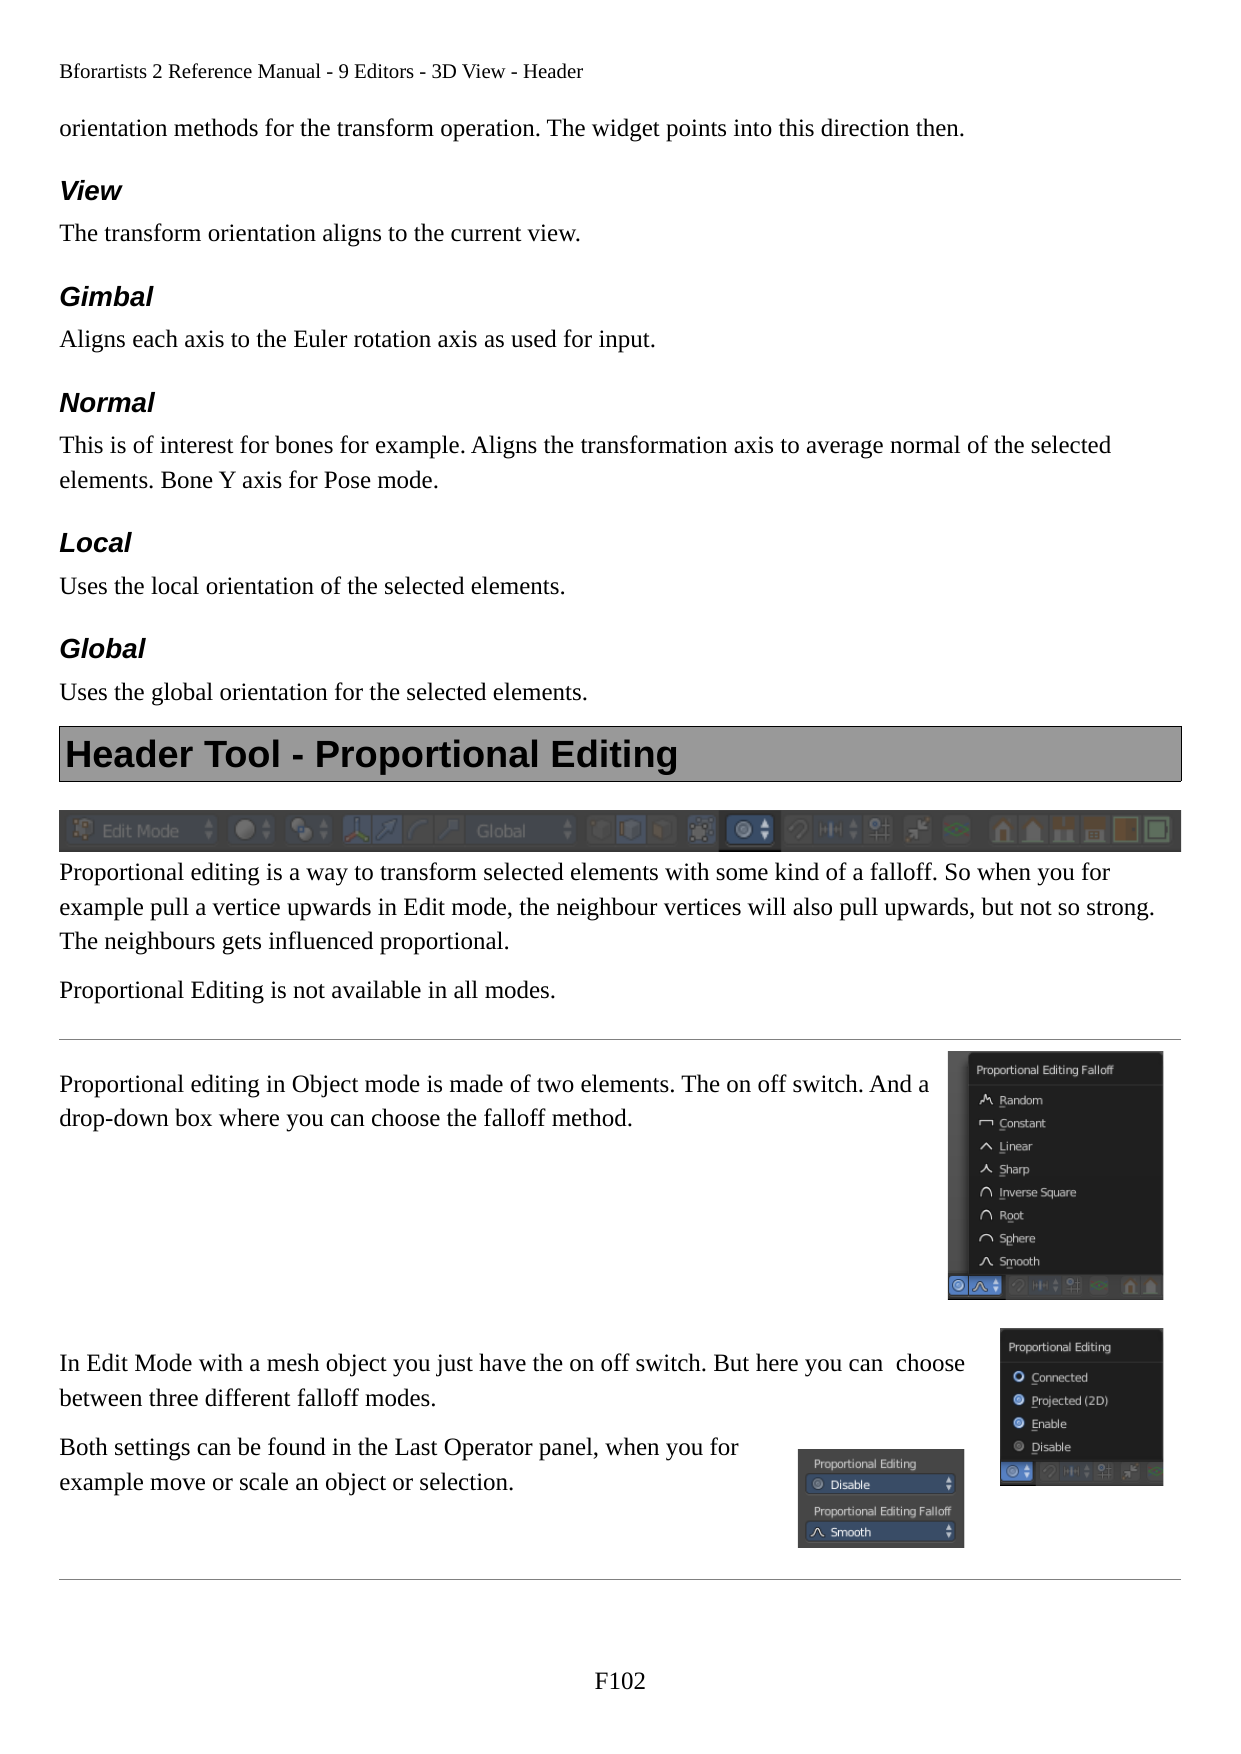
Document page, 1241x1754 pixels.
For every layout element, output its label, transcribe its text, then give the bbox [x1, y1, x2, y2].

picture [59, 810, 1182, 852]
text Both settings can be found in the Last Operator panel, when you for example move or scale an object or selection. [59, 1432, 1181, 1495]
picture [797, 1449, 965, 1548]
subtitle Normal [59, 386, 1181, 418]
text Uses the global orientation for the selected elements. [59, 677, 1181, 706]
text This is of interest for bones for example. Aligns the transformation axis to average normal of the selected elements. Bone Y axis for Pose mode. [59, 430, 1181, 494]
text Uses the local orientation of the selected elements. [59, 571, 1181, 599]
picture [1000, 1328, 1164, 1486]
subtitle Global [59, 632, 1181, 664]
text In Edit Mode with a mesh object you just have the on off switch. But here you can choose between three different falloff modes. [59, 1348, 1000, 1412]
text Proportional editing is a way to transform selected elements with some kind of a falloff. So when you for example pull a vertice upwards in Edit mode, the neighbour vertices will also pull upwards, but not so strong. The neighbours gets influenced proportional. [59, 852, 1181, 955]
subtitle View [59, 174, 1181, 206]
subtitle Gimbal [59, 280, 1181, 312]
table_header Header Tool - Proportional Editing [60, 727, 1181, 781]
text The transform orientation aligns to the current view. [59, 218, 1181, 247]
picture [947, 1051, 1164, 1300]
text Proportional Editing is not available in all modes. [59, 976, 1181, 1004]
subtitle Local [59, 526, 1181, 558]
text Proportional editing in Object mode is made of two elements. The on off switch. And a drop-down box where you can choose the falloff method. [59, 1069, 947, 1132]
text orientation methods for the transform operation. The widget points into this direction then. [59, 113, 1181, 141]
text Aligns each axis to the Euler rotation axis as used for input. [59, 324, 1181, 353]
